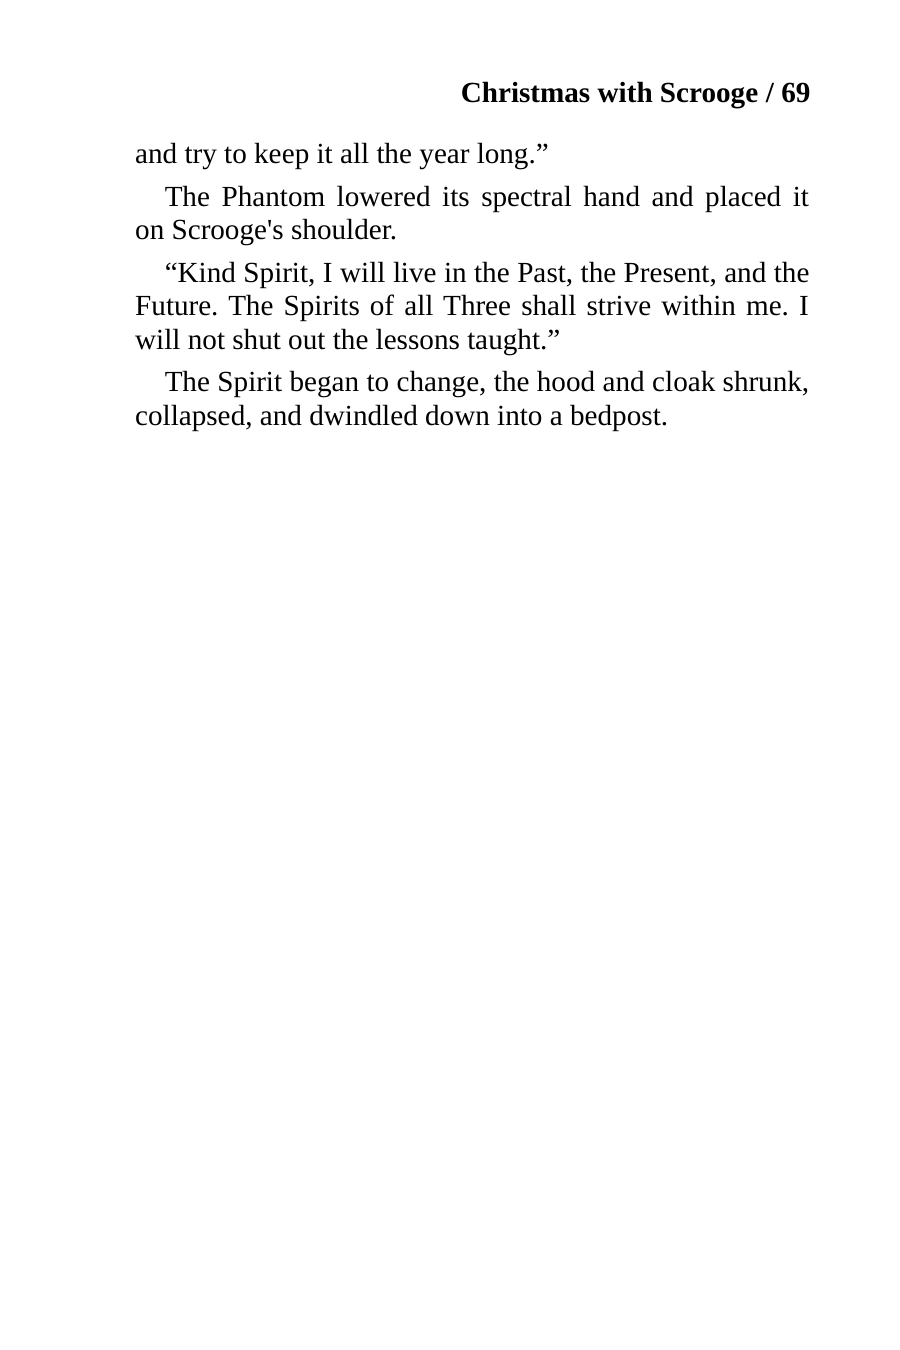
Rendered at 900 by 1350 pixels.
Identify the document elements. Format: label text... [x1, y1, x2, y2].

text The Phantom lowered its spectral hand and placed it on Scrooge's shoulder. [135, 179, 810, 246]
text and try to keep it all the year long.” [135, 136, 810, 170]
text “Kind Spirit, I will live in the Past, the Present, and the Future. The Spirits of all Three shall strive within me. I will not shut out the lessons taught.” [135, 255, 810, 355]
text The Spirit began to change, the hood and cloak shrunk, collapsed, and dwindled down into a bedpost. [135, 364, 810, 431]
